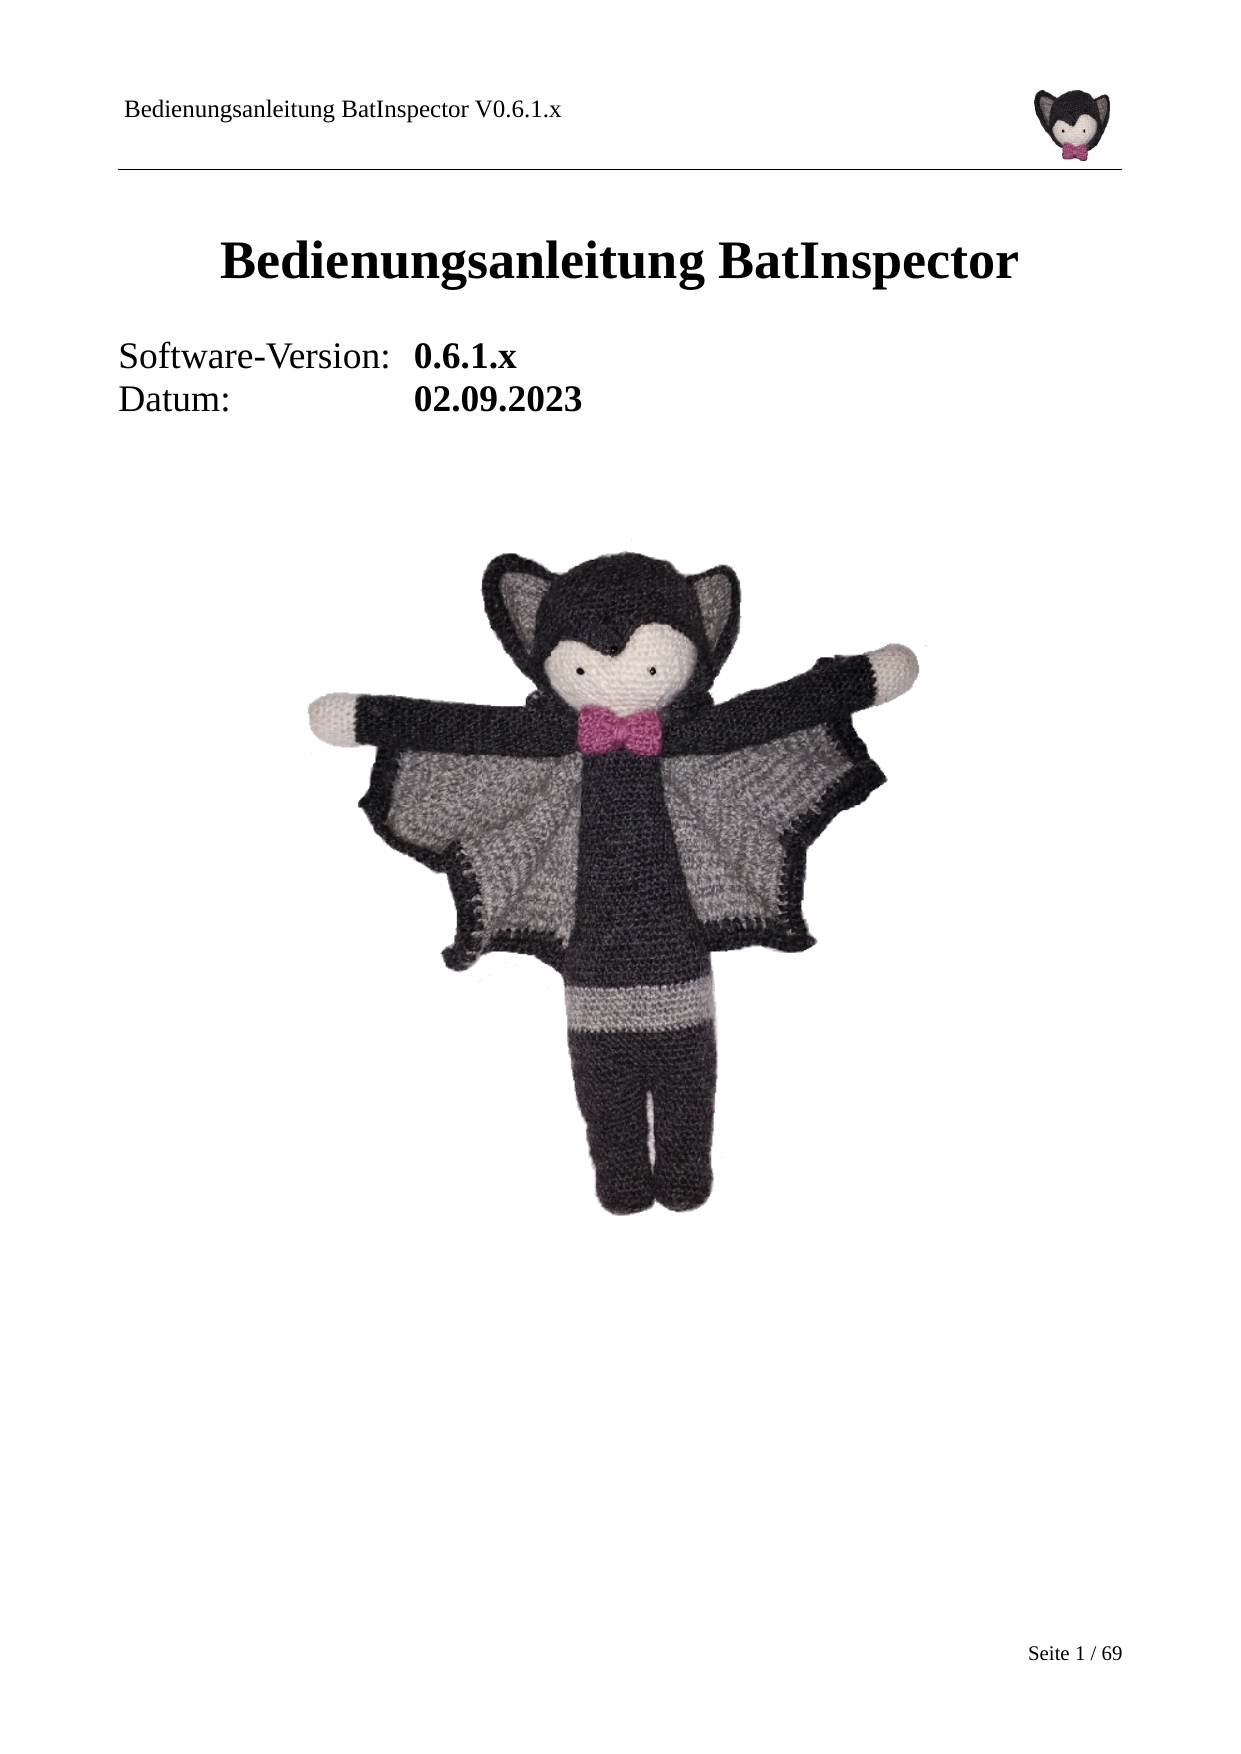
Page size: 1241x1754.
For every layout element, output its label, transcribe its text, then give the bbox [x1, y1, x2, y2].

text Bedienungsanleitung BatInspector [118, 228, 1122, 291]
text Datum: 02.09.2023 [118, 377, 1122, 420]
text Software-Version: 0.6.1.x [118, 334, 1122, 377]
picture [293, 506, 938, 1252]
picture [1030, 80, 1119, 169]
